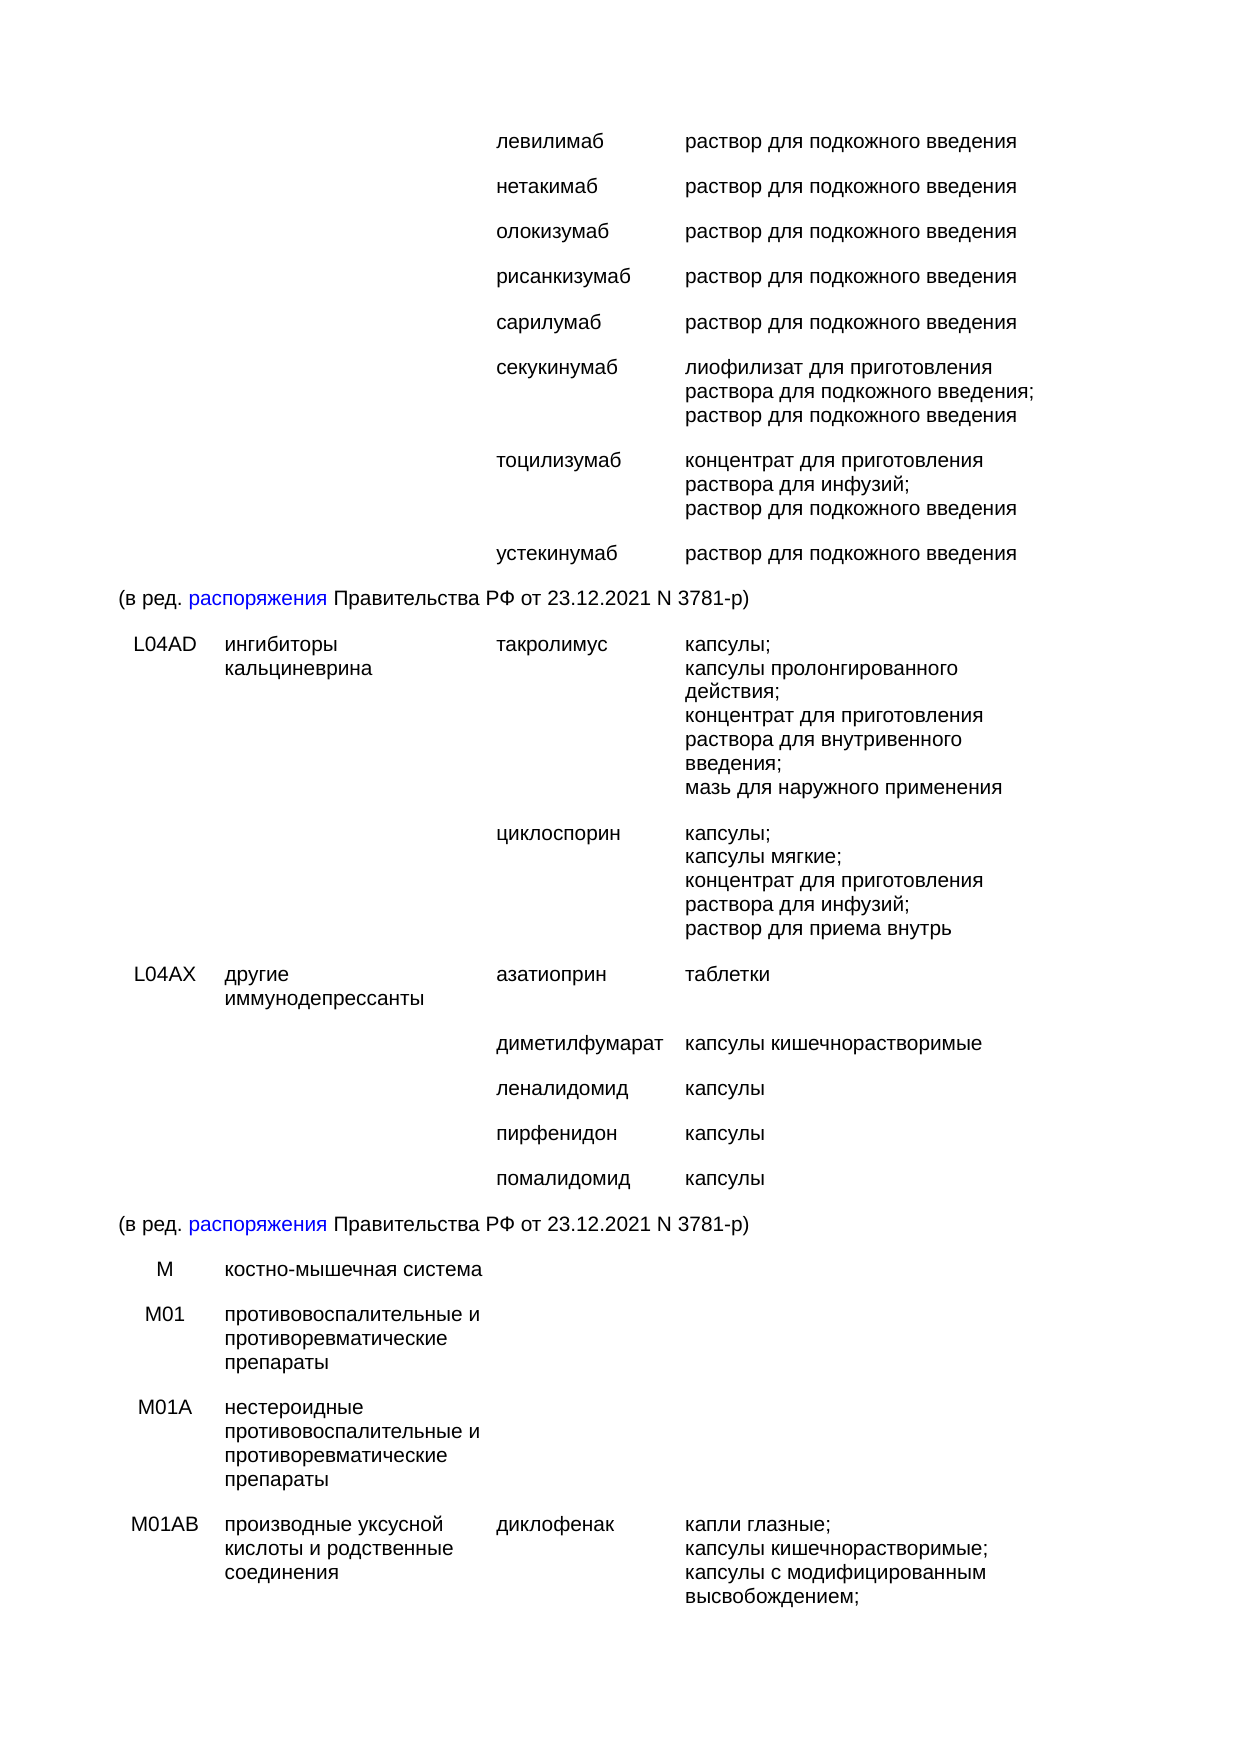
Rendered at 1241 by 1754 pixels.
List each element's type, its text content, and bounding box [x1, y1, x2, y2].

table_cell [218, 1110, 489, 1156]
table_cell [218, 118, 489, 163]
table_cell тоцилизумаб [490, 437, 678, 530]
table_cell секукинумаб [490, 344, 678, 437]
table_cell [112, 1020, 218, 1065]
table_cell устекинумаб [490, 530, 678, 576]
table_cell костно-мышечная система [218, 1246, 489, 1291]
table_cell [218, 1156, 489, 1201]
table_cell капсулы [679, 1065, 1056, 1110]
table_cell раствор для подкожного введения [679, 254, 1056, 299]
table_cell леналидомид [490, 1065, 678, 1110]
table_cell [218, 437, 489, 530]
table_cell L04AD [112, 621, 218, 810]
table_cell (в ред. распоряжения Правительства РФ от 23.12.2021 N 3781-р) [112, 1201, 1056, 1246]
table_cell L04AX [112, 951, 218, 1020]
table_cell концентрат для приготовления раствора для инфузий; раствор для подкожного введения [679, 437, 1056, 530]
table_cell [218, 163, 489, 208]
table_cell [112, 530, 218, 576]
table_cell раствор для подкожного введения [679, 163, 1056, 208]
table_cell диклофенак [490, 1501, 678, 1618]
table_cell [679, 1384, 1056, 1501]
table_cell капсулы; капсулы пролонгированного действия; концентрат для приготовления раствора для внутривенного введения; мазь для наружного применения [679, 621, 1056, 810]
table_cell производные уксусной кислоты и родственные соединения [218, 1501, 489, 1618]
table_cell [218, 344, 489, 437]
table_cell [112, 437, 218, 530]
table_cell [490, 1291, 678, 1384]
table_cell [679, 1291, 1056, 1384]
table_cell [218, 209, 489, 254]
table_cell [112, 344, 218, 437]
table_cell диметилфумарат [490, 1020, 678, 1065]
table_cell капсулы кишечнорастворимые [679, 1020, 1056, 1065]
table_cell M01AB [112, 1501, 218, 1618]
table_cell ингибиторы кальциневрина [218, 621, 489, 810]
table_cell такролимус [490, 621, 678, 810]
table_cell другие иммунодепрессанты [218, 951, 489, 1020]
table_cell [112, 1156, 218, 1201]
table_cell M01A [112, 1384, 218, 1501]
table_cell нестероидные противовоспалительные и противоревматические препараты [218, 1384, 489, 1501]
table_cell раствор для подкожного введения [679, 299, 1056, 344]
table_cell [679, 1246, 1056, 1291]
table_cell сарилумаб [490, 299, 678, 344]
table_cell [112, 299, 218, 344]
table_cell пирфенидон [490, 1110, 678, 1156]
table_cell капсулы [679, 1110, 1056, 1156]
table_cell капли глазные; капсулы кишечнорастворимые; капсулы с модифицированным высвобождением; [679, 1501, 1056, 1618]
table_cell [112, 1065, 218, 1110]
table_cell раствор для подкожного введения [679, 209, 1056, 254]
table_cell [112, 118, 218, 163]
table_cell [112, 810, 218, 951]
table_cell [490, 1246, 678, 1291]
table_cell противовоспалительные и противоревматические препараты [218, 1291, 489, 1384]
table_cell [112, 1110, 218, 1156]
table_cell M01 [112, 1291, 218, 1384]
table_cell таблетки [679, 951, 1056, 1020]
table_cell олокизумаб [490, 209, 678, 254]
table_cell (в ред. распоряжения Правительства РФ от 23.12.2021 N 3781-р) [112, 576, 1056, 621]
table_cell [112, 163, 218, 208]
table_cell [490, 1384, 678, 1501]
table_cell [218, 1020, 489, 1065]
table_cell левилимаб [490, 118, 678, 163]
table_cell азатиоприн [490, 951, 678, 1020]
table_cell [218, 299, 489, 344]
table_cell раствор для подкожного введения [679, 530, 1056, 576]
table_cell M [112, 1246, 218, 1291]
table_cell [218, 1065, 489, 1110]
table_cell [218, 254, 489, 299]
table_cell [112, 209, 218, 254]
table_cell капсулы; капсулы мягкие; концентрат для приготовления раствора для инфузий; раствор для приема внутрь [679, 810, 1056, 951]
table_cell лиофилизат для приготовления раствора для подкожного введения; раствор для подкожного введения [679, 344, 1056, 437]
table_cell рисанкизумаб [490, 254, 678, 299]
table_cell циклоспорин [490, 810, 678, 951]
table_cell [218, 810, 489, 951]
table_cell раствор для подкожного введения [679, 118, 1056, 163]
table_cell [112, 254, 218, 299]
table_cell [218, 530, 489, 576]
table_cell помалидомид [490, 1156, 678, 1201]
table_cell нетакимаб [490, 163, 678, 208]
table_cell капсулы [679, 1156, 1056, 1201]
